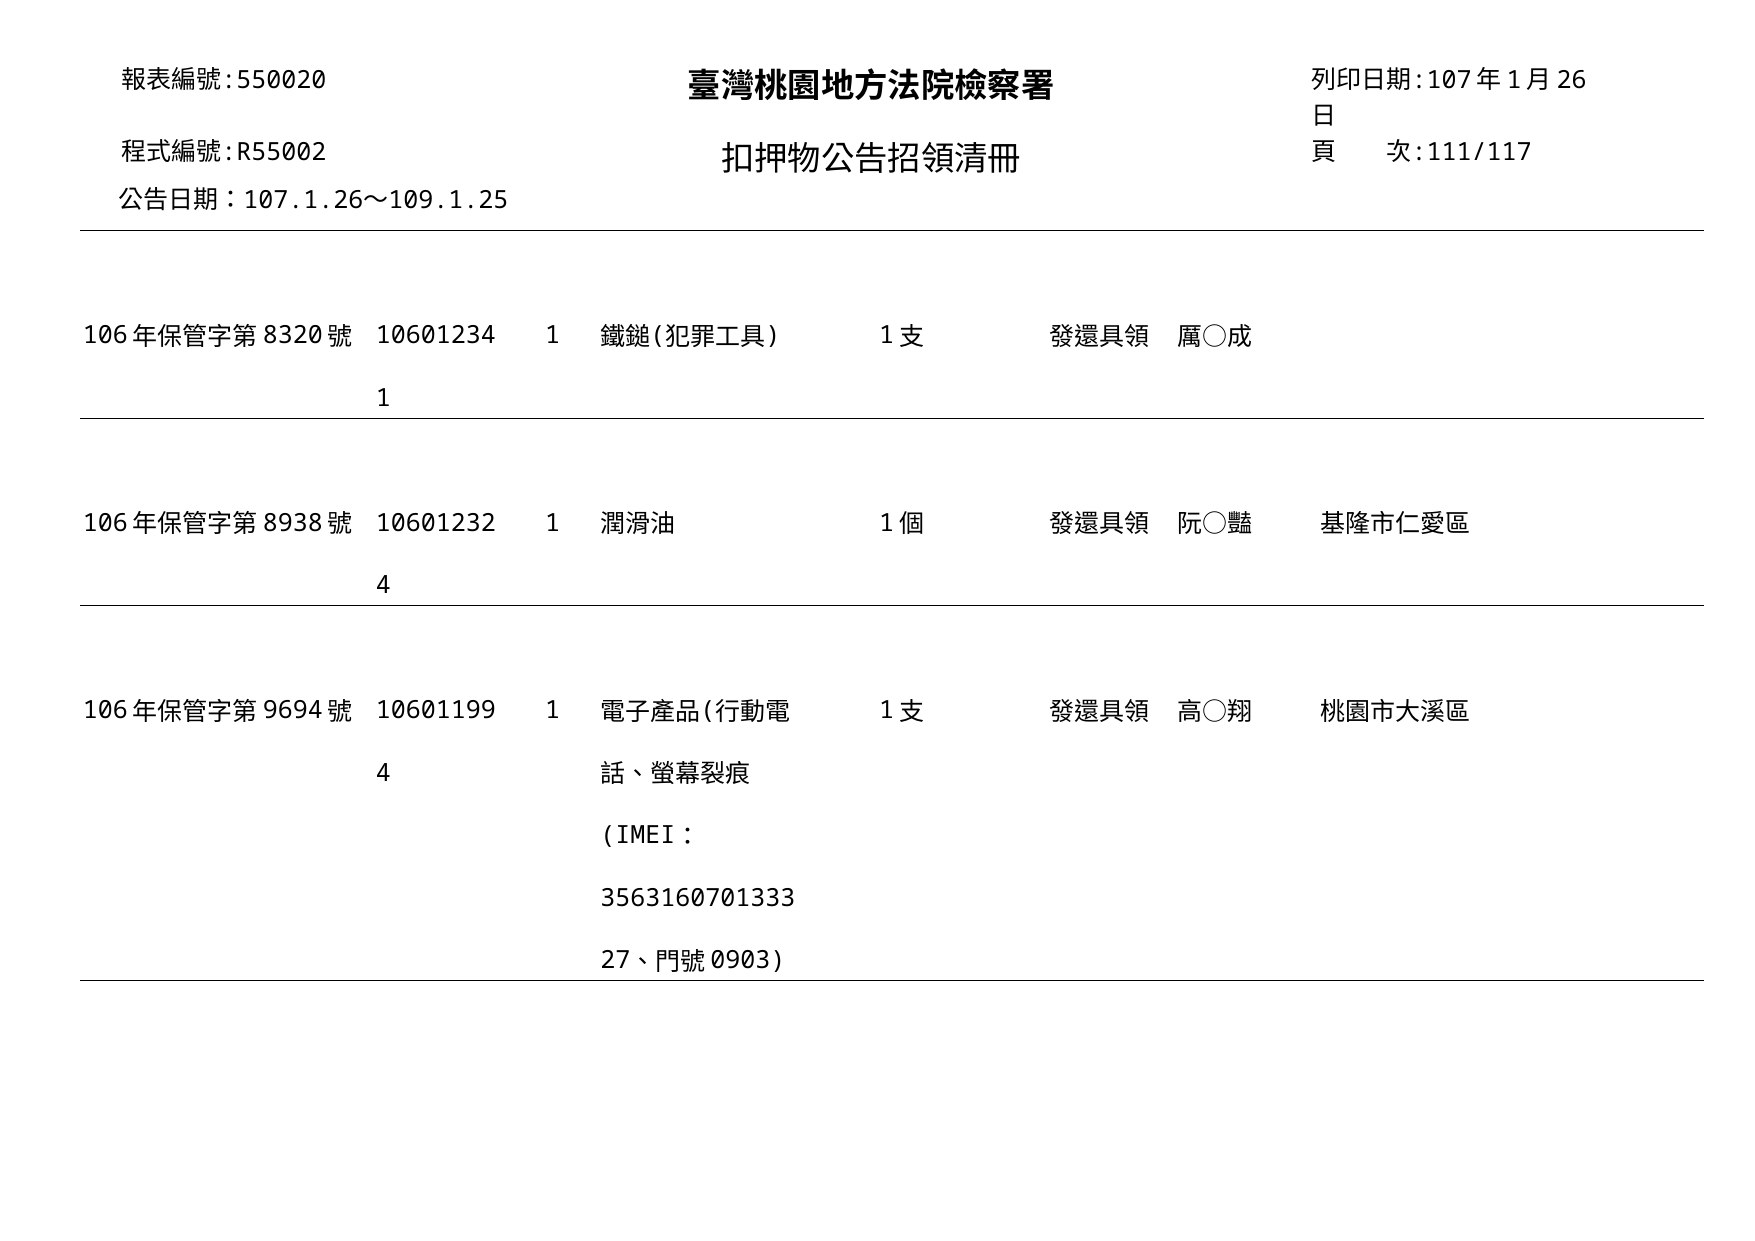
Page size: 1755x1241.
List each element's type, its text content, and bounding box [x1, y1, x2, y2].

table_cell 高○翔 [1175, 606, 1317, 980]
table_cell [1317, 231, 1575, 417]
table_cell 106012324 [373, 419, 507, 605]
table_cell 發還具領 [1046, 231, 1175, 417]
table_cell 基隆市仁愛區 [1317, 419, 1575, 605]
table_cell 106年保管字第8938號 [80, 419, 373, 605]
table_cell 1支 [808, 231, 927, 417]
table_cell 厲○成 [1175, 231, 1317, 417]
table_cell [927, 606, 1046, 980]
table_cell 發還具領 [1046, 606, 1175, 980]
table_cell 阮○豔 [1175, 419, 1317, 605]
table_cell [1575, 419, 1704, 605]
table_cell 106年保管字第9694號 [80, 606, 373, 980]
table_cell [927, 419, 1046, 605]
table_cell 106012341 [373, 231, 507, 417]
table_cell 發還具領 [1046, 419, 1175, 605]
table_cell 桃園市大溪區 [1317, 606, 1575, 980]
table_cell 潤滑油 [597, 419, 807, 605]
table_cell 106年保管字第8320號 [80, 231, 373, 417]
table_cell 1 [507, 231, 597, 417]
table_cell [1575, 231, 1704, 417]
table_cell [1575, 606, 1704, 980]
table_cell 106011994 [373, 606, 507, 980]
table_cell 1個 [808, 419, 927, 605]
table_cell 1支 [808, 606, 927, 980]
table_cell 1 [507, 606, 597, 980]
table_cell 電子產品(行動電話、螢幕裂痕(IMEI：356316070133327、門號0903) [597, 606, 807, 980]
table_cell 鐵鎚(犯罪工具) [597, 231, 807, 417]
table_cell 1 [507, 419, 597, 605]
table_cell [927, 231, 1046, 417]
